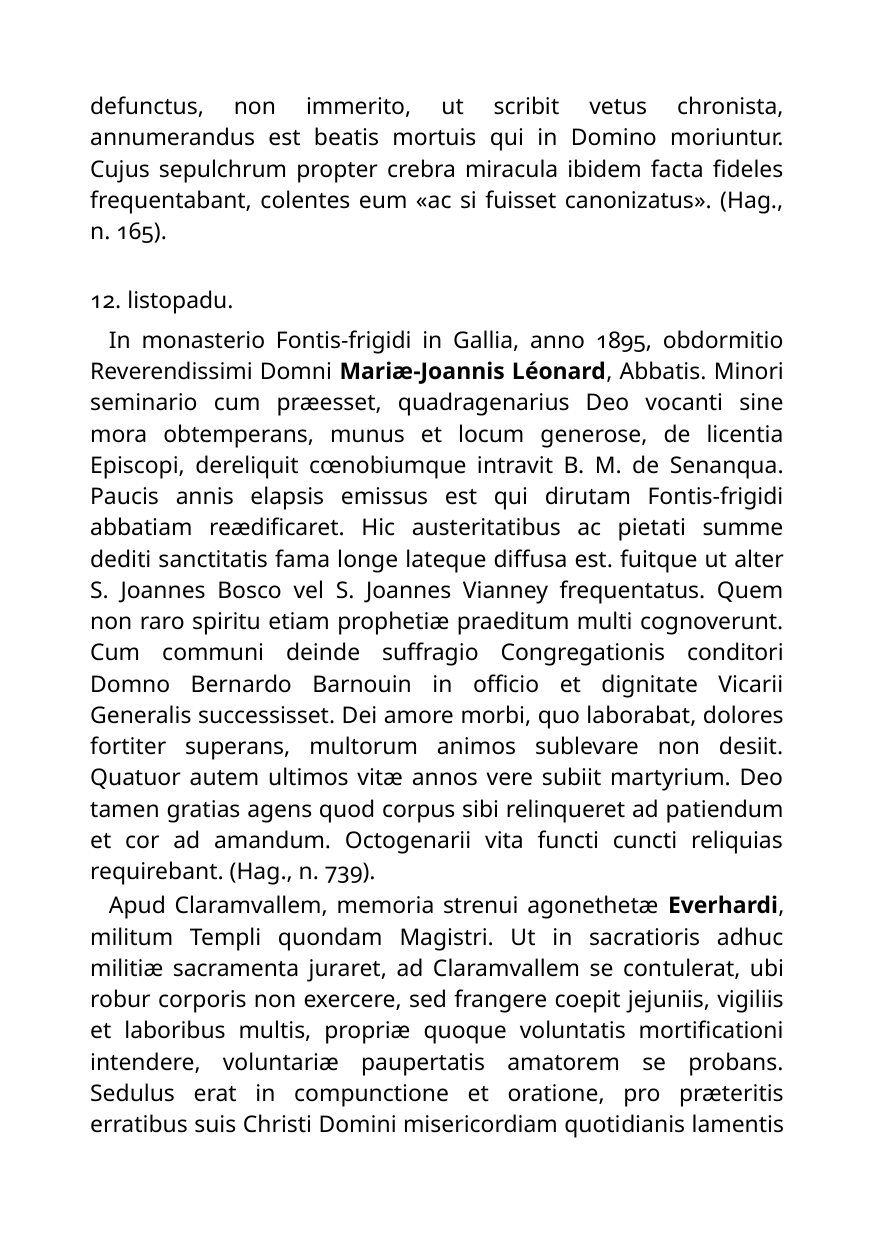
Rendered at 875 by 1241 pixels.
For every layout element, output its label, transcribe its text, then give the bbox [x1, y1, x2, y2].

text In monasterio Fontis-frigidi in Gallia, anno 1895, obdormitio Reverendissimi Domni Mariæ-Joannis Léonard, Abbatis. Minori seminario cum præesset, quadragenarius Deo vocanti sine mora obtemperans, munus et locum generose, de licentia Episcopi, dereliquit cœnobiumque intravit B. M. de Senanqua. Paucis annis elapsis emissus est qui dirutam Fontis-frigidi abbatiam reædificaret. Hic austeritatibus ac pietati summe dediti sanctitatis fama longe lateque diffusa est. fuitque ut alter S. Joannes Bosco vel S. Joannes Vianney frequentatus. Quem non raro spiritu etiam prophetiæ praeditum multi cognoverunt. Cum communi deinde suffragio Congregationis conditori Domno Bernardo Barnouin in officio et dignitate Vicarii Generalis successisset. Dei amore morbi, quo laborabat, dolores fortiter superans, multorum animos sublevare non desiit. Quatuor autem ultimos vitæ annos vere subiit martyrium. Deo tamen gratias agens quod corpus sibi relinqueret ad patiendum et cor ad amandum. Octogenarii vita functi cuncti reliquias requirebant. (Hag., n. 739). [90, 324, 784, 886]
text 12. listopadu. [90, 283, 784, 315]
text Apud Claramvallem, memoria strenui agonethetæ Everhardi, militum Templi quondam Magistri. Ut in sacratioris adhuc militiæ sacramenta juraret, ad Claramvallem se con­tulerat, ubi robur corporis non exercere, sed frangere coepit jejuniis, vigiliis et laboribus multis, propriæ quoque voluntatis mortificationi intendere, voluntariæ paupertatis amatorem se probans. Sedulus erat in compunctione et oratione, pro præteritis erratibus suis Christi Domini misericordiam quoti­dianis lamentis [90, 889, 784, 1139]
text defunctus, non immerito, ut scribit vetus chronista, annumerandus est beatis mortuis qui in Domino moriuntur. Cujus sepulchrum propter crebra miracula ibidem facta fideles frequentabant, colentes eum «ac si fuisset canonizatus». (Hag., n. 165). [90, 90, 784, 246]
